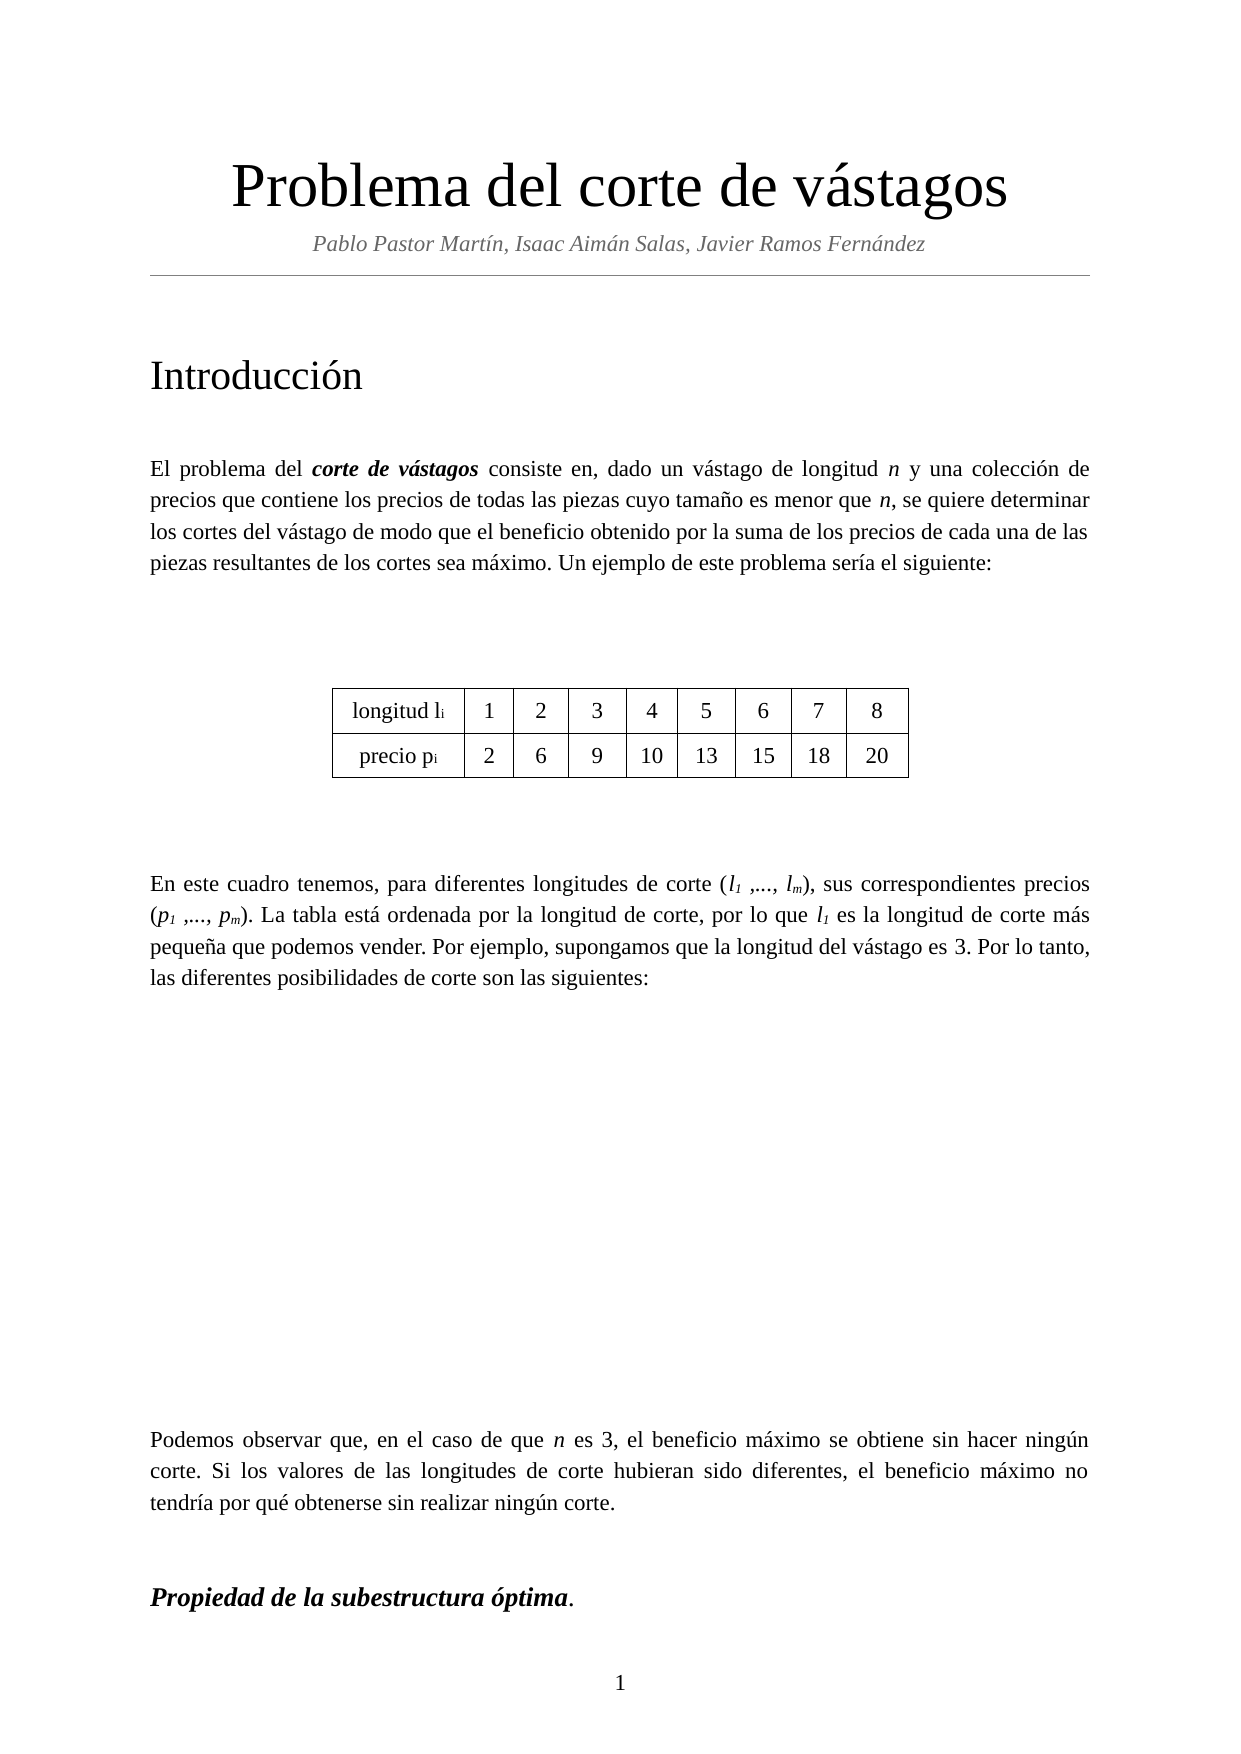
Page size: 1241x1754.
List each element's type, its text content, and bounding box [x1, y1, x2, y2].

table_header longitud li [333, 689, 464, 732]
table_cell 9 [569, 734, 626, 777]
text En este cuadro tenemos, para diferentes longitudes de corte (l1 ,..., lm), sus correspondientes precios (p1 ,..., pm). La tabla está ordenada por la longitud de corte, por lo que l1 es la longitud de corte más pequeña que podemos vender. Por ejemplo, supongamos que la longitud del vástago es 3. Por lo tanto, las diferentes posibilidades de corte son las siguientes: [150, 870, 1090, 991]
text El problema del corte de vástagos consiste en, dado un vástago de longitud n y una colección de precios que contiene los precios de todas las piezas cuyo tamaño es menor que n, se quiere determinar los cortes del vástago de modo que el beneficio obtenido por la suma de los precios de cada una de las piezas resultantes de los cortes sea máximo. Un ejemplo de este problema sería el siguiente: [150, 423, 1090, 576]
text Podemos observar que, en el caso de que n es 3, el beneficio máximo se obtiene sin hacer ningún corte. Si los valores de las longitudes de corte hubieran sido diferentes, el beneficio máximo no tendría por qué obtenerse sin realizar ningún corte. [150, 1426, 1090, 1515]
table_header 7 [792, 689, 846, 732]
text Introducción [150, 351, 1090, 399]
table_cell 2 [465, 734, 513, 777]
table_cell 18 [792, 734, 846, 777]
text Problema del corte de vástagos [150, 148, 1090, 219]
table_header 3 [569, 689, 626, 732]
table_cell 6 [514, 734, 568, 777]
table_header 1 [465, 689, 513, 732]
text Propiedad de la subestructura óptima. [150, 1581, 1090, 1612]
table_cell 13 [678, 734, 735, 777]
table_header 6 [736, 689, 791, 732]
table_header 5 [678, 689, 735, 732]
table_cell 10 [627, 734, 677, 777]
table_header 2 [514, 689, 568, 732]
table_cell 20 [847, 734, 908, 777]
table_header 4 [627, 689, 677, 732]
text Pablo Pastor Martín, Isaac Aimán Salas, Javier Ramos Fernández [150, 230, 1090, 257]
table_cell precio pi [333, 734, 464, 777]
table_header 8 [847, 689, 908, 732]
table_cell 15 [736, 734, 791, 777]
